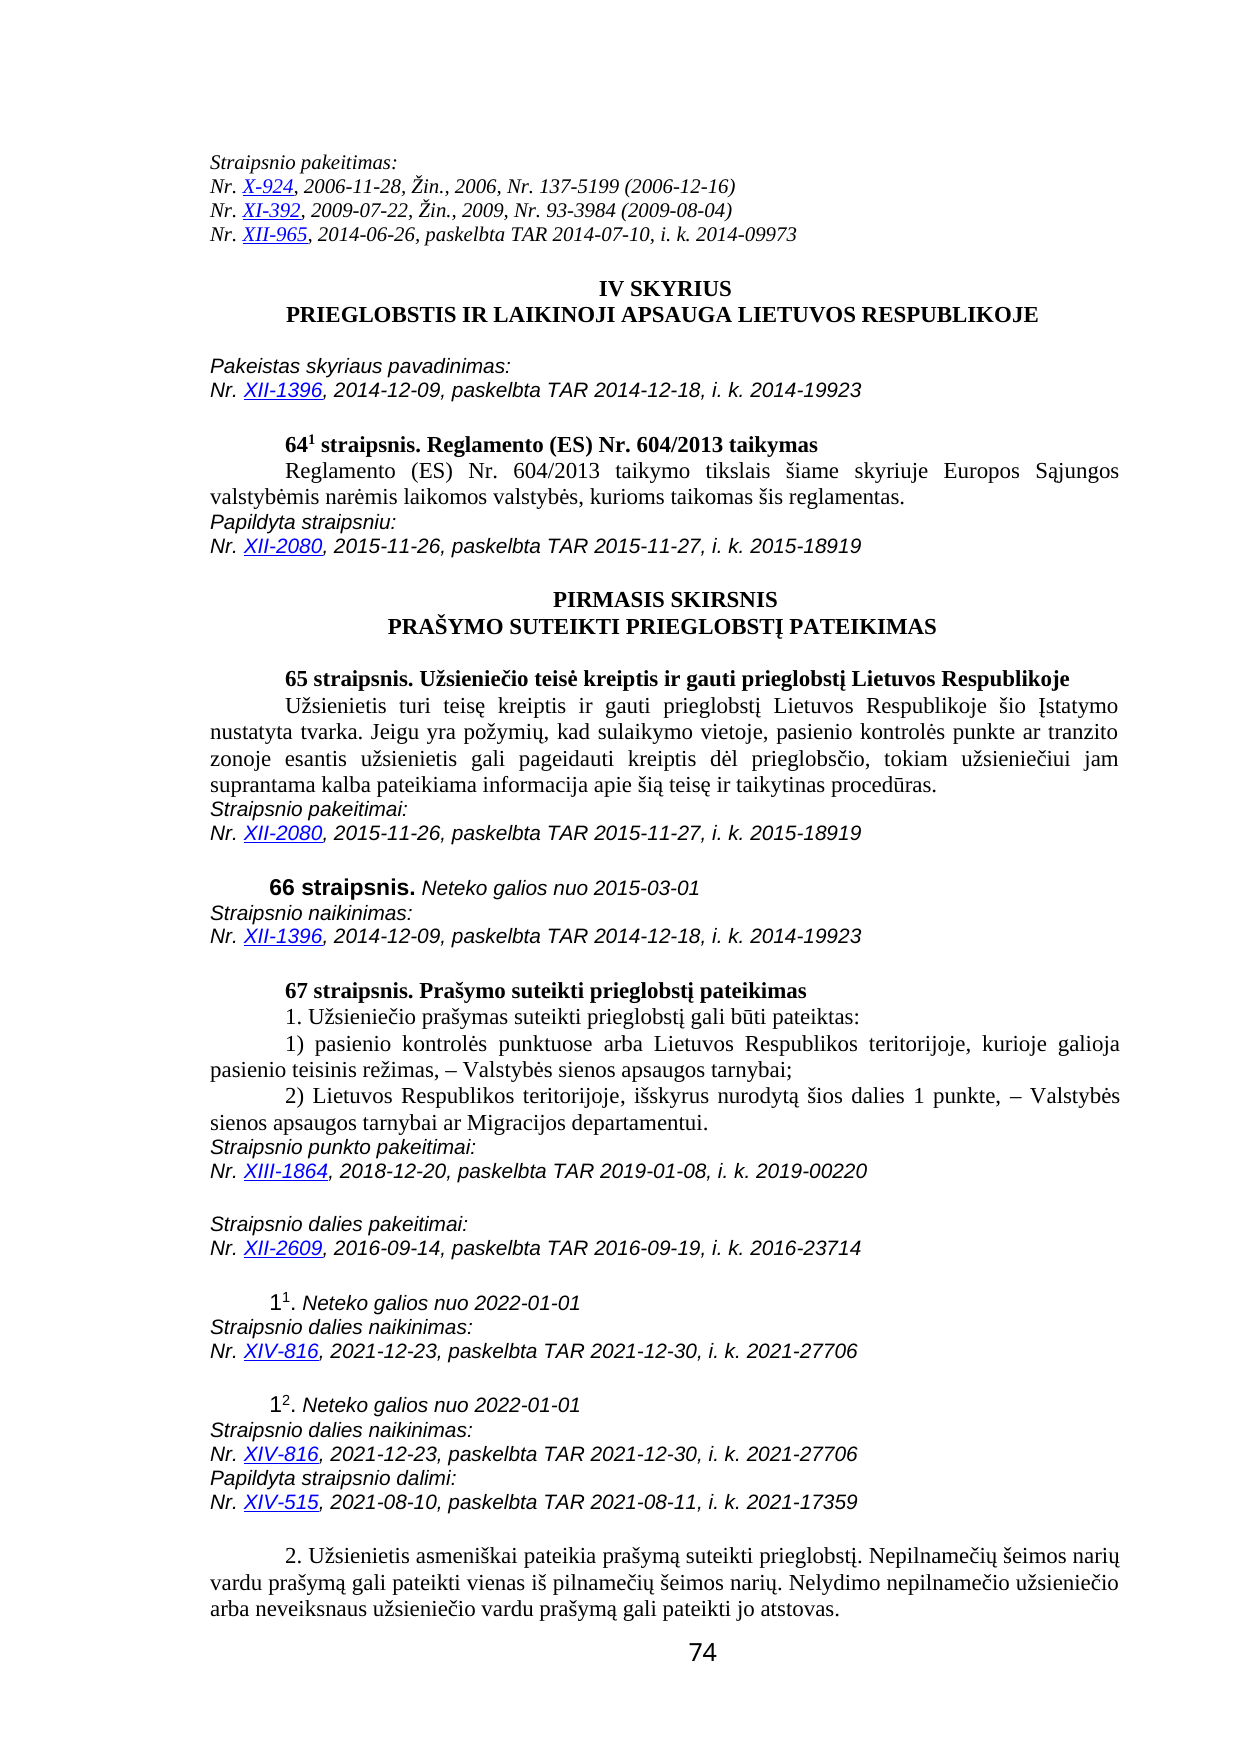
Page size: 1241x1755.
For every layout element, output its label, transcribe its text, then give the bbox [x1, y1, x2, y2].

text Nr. X-924, 2006-11-28, Žin., 2006, Nr. 137-5199 (2006-12-16) [210, 174, 1120, 198]
text IV SKYRIUS [210, 275, 1120, 301]
text Papildyta straipsnio dalimi: [210, 1466, 1120, 1490]
text 641 straipsnis. Reglamento (ES) Nr. 604/2013 taikymas [210, 431, 1120, 457]
text Nr. XIII-1864, 2018-12-20, paskelbta TAR 2019-01-08, i. k. 2019-00220 [210, 1159, 1120, 1183]
text Papildyta straipsniu: [210, 510, 1120, 534]
text 2. Užsienietis asmeniškai pateikia prašymą suteikti prieglobstį. Nepilnamečių šeimos narių vardu prašymą gali pateikti vienas iš pilnamečių šeimos narių. Nelydimo nepilnamečio užsieniečio arba neveiksnaus užsieniečio vardu prašymą gali pateikti jo atstovas. [210, 1542, 1120, 1621]
text 67 straipsnis. Prašymo suteikti prieglobstį pateikimas [210, 977, 1120, 1003]
text Reglamento (ES) Nr. 604/2013 taikymo tikslais šiame skyriuje Europos Sąjungos valstybėmis narėmis laikomos valstybės, kurioms taikomas šis reglamentas. [210, 457, 1120, 510]
text Straipsnio pakeitimai: [210, 797, 1120, 821]
text Nr. XIV-515, 2021-08-10, paskelbta TAR 2021-08-11, i. k. 2021-17359 [210, 1490, 1120, 1514]
text Nr. XII-1396, 2014-12-09, paskelbta TAR 2014-12-18, i. k. 2014-19923 [210, 378, 1120, 402]
text 66 straipsnis. Neteko galios nuo 2015-03-01 [210, 874, 1120, 900]
text 2) Lietuvos Respublikos teritorijoje, išskyrus nurodytą šios dalies 1 punkte, – Valstybės sienos apsaugos tarnybai ar Migracijos departamentui. [210, 1082, 1120, 1135]
text Straipsnio dalies pakeitimai: [210, 1212, 1120, 1236]
text 11. Neteko galios nuo 2022-01-01 [210, 1288, 1120, 1315]
text PRAŠYMO SUTEIKTI PRIEGLOBSTĮ PATEIKIMAS [210, 613, 1120, 639]
text Straipsnio punkto pakeitimai: [210, 1135, 1120, 1159]
text 1. Užsieniečio prašymas suteikti prieglobstį gali būti pateiktas: [210, 1003, 1120, 1030]
text Straipsnio naikinimas: [210, 900, 1120, 924]
text Nr. XII-1396, 2014-12-09, paskelbta TAR 2014-12-18, i. k. 2014-19923 [210, 924, 1120, 948]
text 12. Neteko galios nuo 2022-01-01 [210, 1391, 1120, 1418]
text Nr. XI-392, 2009-07-22, Žin., 2009, Nr. 93-3984 (2009-08-04) [210, 198, 1120, 222]
text Užsienietis turi teisę kreiptis ir gauti prieglobstį Lietuvos Respublikoje šio Įstatymo nustatyta tvarka. Jeigu yra požymių, kad sulaikymo vietoje, pasienio kontrolės punkte ar tranzito zonoje esantis užsienietis gali pageidauti kreiptis dėl prieglobsčio, tokiam užsieniečiui jam suprantama kalba pateikiama informacija apie šią teisę ir taikytinas procedūras. [210, 692, 1120, 797]
text Nr. XII-2609, 2016-09-14, paskelbta TAR 2016-09-19, i. k. 2016-23714 [210, 1236, 1120, 1260]
text Nr. XII-2080, 2015-11-26, paskelbta TAR 2015-11-27, i. k. 2015-18919 [210, 534, 1120, 558]
text Nr. XII-2080, 2015-11-26, paskelbta TAR 2015-11-27, i. k. 2015-18919 [210, 821, 1120, 845]
text Straipsnio dalies naikinimas: [210, 1418, 1120, 1442]
text 65 straipsnis. Užsieniečio teisė kreiptis ir gauti prieglobstį Lietuvos Respublikoje [210, 666, 1120, 692]
text PRIEGLOBSTIS IR LAIKINOJI APSAUGA LIETUVOS RESPUBLIKOJE [210, 301, 1120, 328]
text Nr. XII-965, 2014-06-26, paskelbta TAR 2014-07-10, i. k. 2014-09973 [210, 222, 1120, 246]
text Pakeistas skyriaus pavadinimas: [210, 354, 1120, 378]
text PIRMASIS SKIRSNIS [210, 586, 1120, 613]
text 1) pasienio kontrolės punktuose arba Lietuvos Respublikos teritorijoje, kurioje galioja pasienio teisinis režimas, – Valstybės sienos apsaugos tarnybai; [210, 1030, 1120, 1082]
text Nr. XIV-816, 2021-12-23, paskelbta TAR 2021-12-30, i. k. 2021-27706 [210, 1442, 1120, 1466]
text Straipsnio dalies naikinimas: [210, 1315, 1120, 1339]
text Nr. XIV-816, 2021-12-23, paskelbta TAR 2021-12-30, i. k. 2021-27706 [210, 1339, 1120, 1363]
text Straipsnio pakeitimas: [210, 150, 1120, 174]
